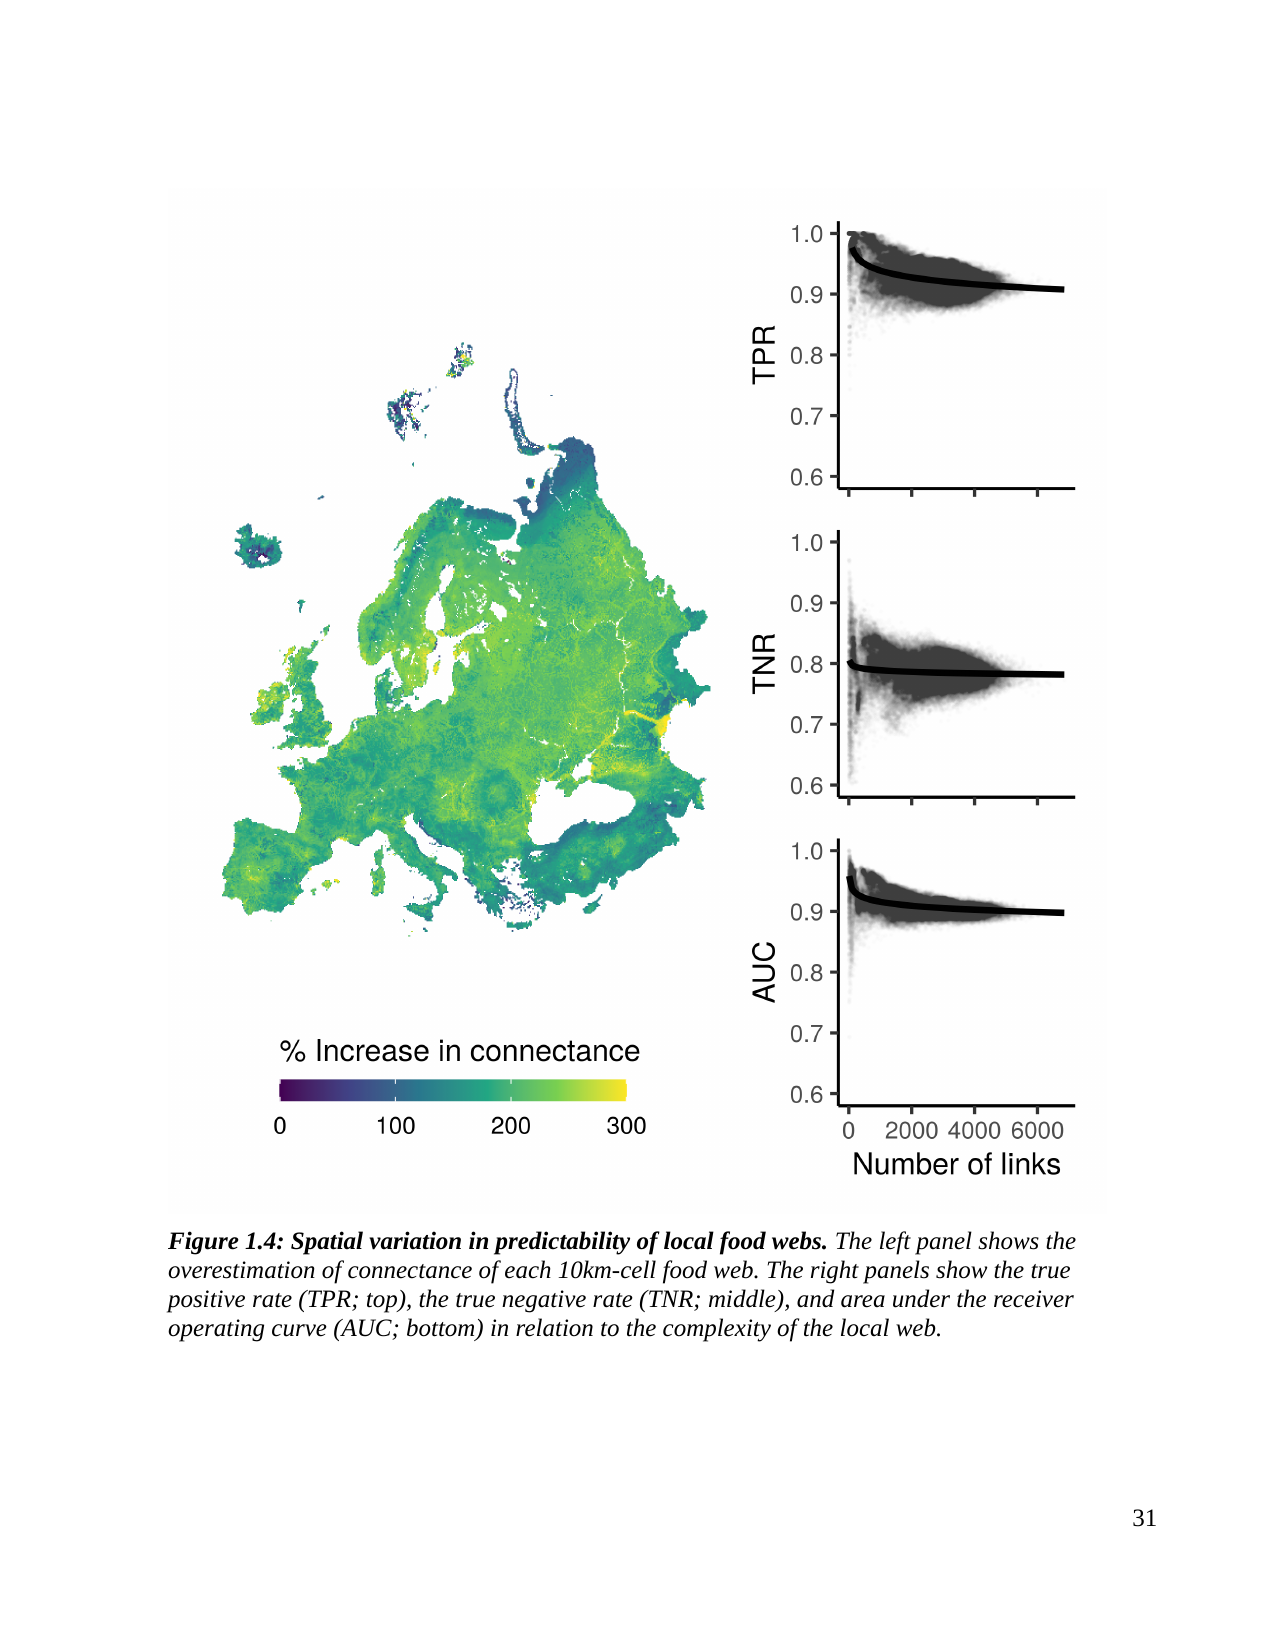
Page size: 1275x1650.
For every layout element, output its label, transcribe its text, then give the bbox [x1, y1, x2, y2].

picture [167, 188, 1108, 1214]
text Figure 1.4: Spatial variation in predictability of local food webs. The left panel shows the overestimation of connectance of each 10km-cell food web. The right panels show the true positive rate (TPR; top), the true negative rate (TNR; middle), and area under the receiver operating curve (AUC; bottom) in relation to the complexity of the local web. [168, 1214, 1107, 1341]
